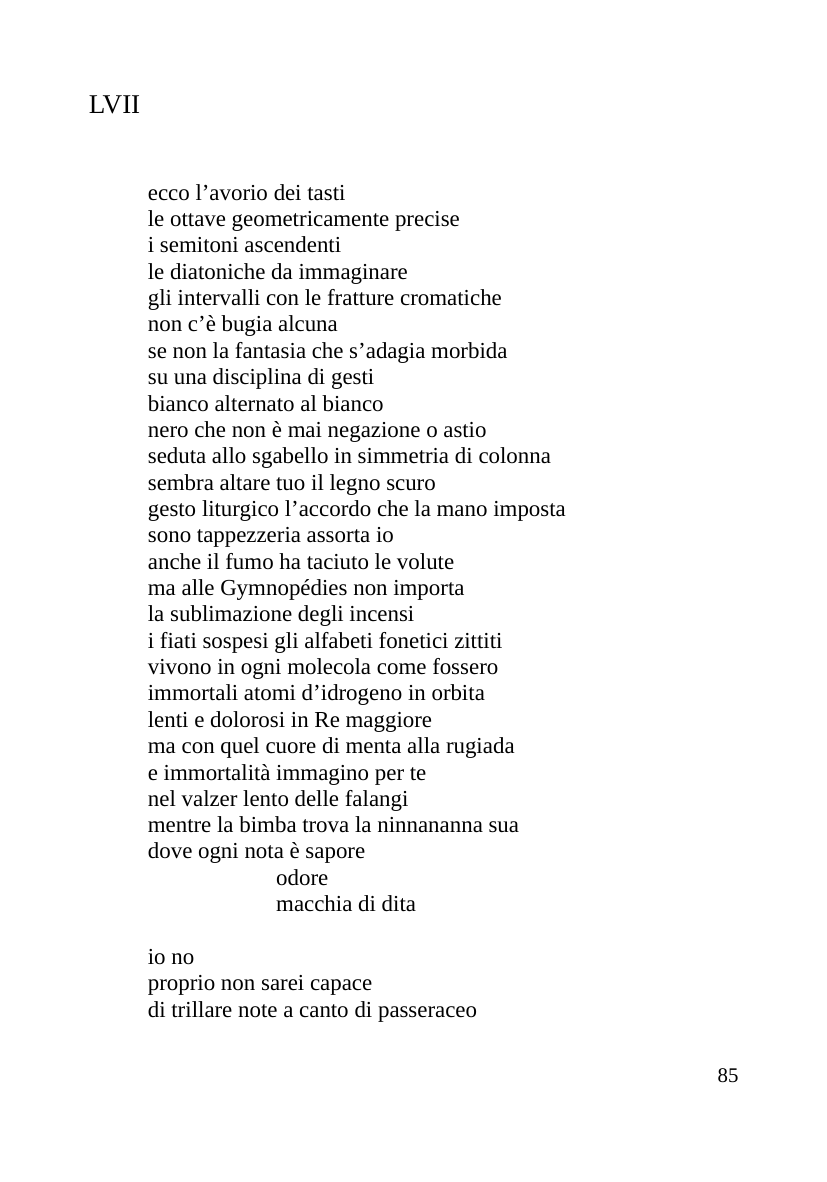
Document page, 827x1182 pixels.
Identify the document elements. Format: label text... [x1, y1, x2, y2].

text ma alle Gymnopédies non importa [148, 574, 738, 600]
text e immortalità immagino per te [148, 758, 738, 785]
text su una disciplina di gesti [148, 363, 738, 389]
text immortali atomi d’idrogeno in orbita [148, 679, 738, 706]
text gli intervalli con le fratture cromatiche [148, 284, 738, 311]
text gesto liturgico l’accordo che la mano imposta [148, 495, 738, 521]
text LVII [88, 88, 738, 120]
text dove ogni nota è sapore [148, 838, 738, 864]
text sembra altare tuo il legno scuro [148, 469, 738, 495]
text bianco alternato al bianco [148, 389, 738, 416]
text i fiati sospesi gli alfabeti fonetici zittiti [148, 627, 738, 653]
text anche il fumo ha taciuto le volute [148, 548, 738, 574]
text se non la fantasia che s’adagia morbida [148, 337, 738, 363]
text di trillare note a canto di passeraceo [148, 996, 738, 1022]
text mentre la bimba trova la ninnananna sua [148, 811, 738, 838]
text i semitoni ascendenti [148, 231, 738, 258]
text le diatoniche da immaginare [148, 258, 738, 284]
text lenti e dolorosi in Re maggiore [148, 706, 738, 732]
text la sublimazione degli incensi [148, 600, 738, 627]
text macchia di dita [148, 890, 738, 917]
text vivono in ogni molecola come fossero [148, 653, 738, 679]
text odore [148, 864, 738, 890]
text io no [148, 943, 738, 969]
text nel valzer lento delle falangi [148, 785, 738, 811]
text proprio non sarei capace [148, 969, 738, 996]
text sono tappezzeria assorta io [148, 521, 738, 548]
text ma con quel cuore di menta alla rugiada [148, 732, 738, 758]
text le ottave geometricamente precise [148, 205, 738, 231]
text seduta allo sgabello in simmetria di colonna [148, 442, 738, 469]
text nero che non è mai negazione o astio [148, 416, 738, 442]
text non c’è bugia alcuna [148, 311, 738, 337]
text ecco l’avorio dei tasti [148, 179, 738, 205]
